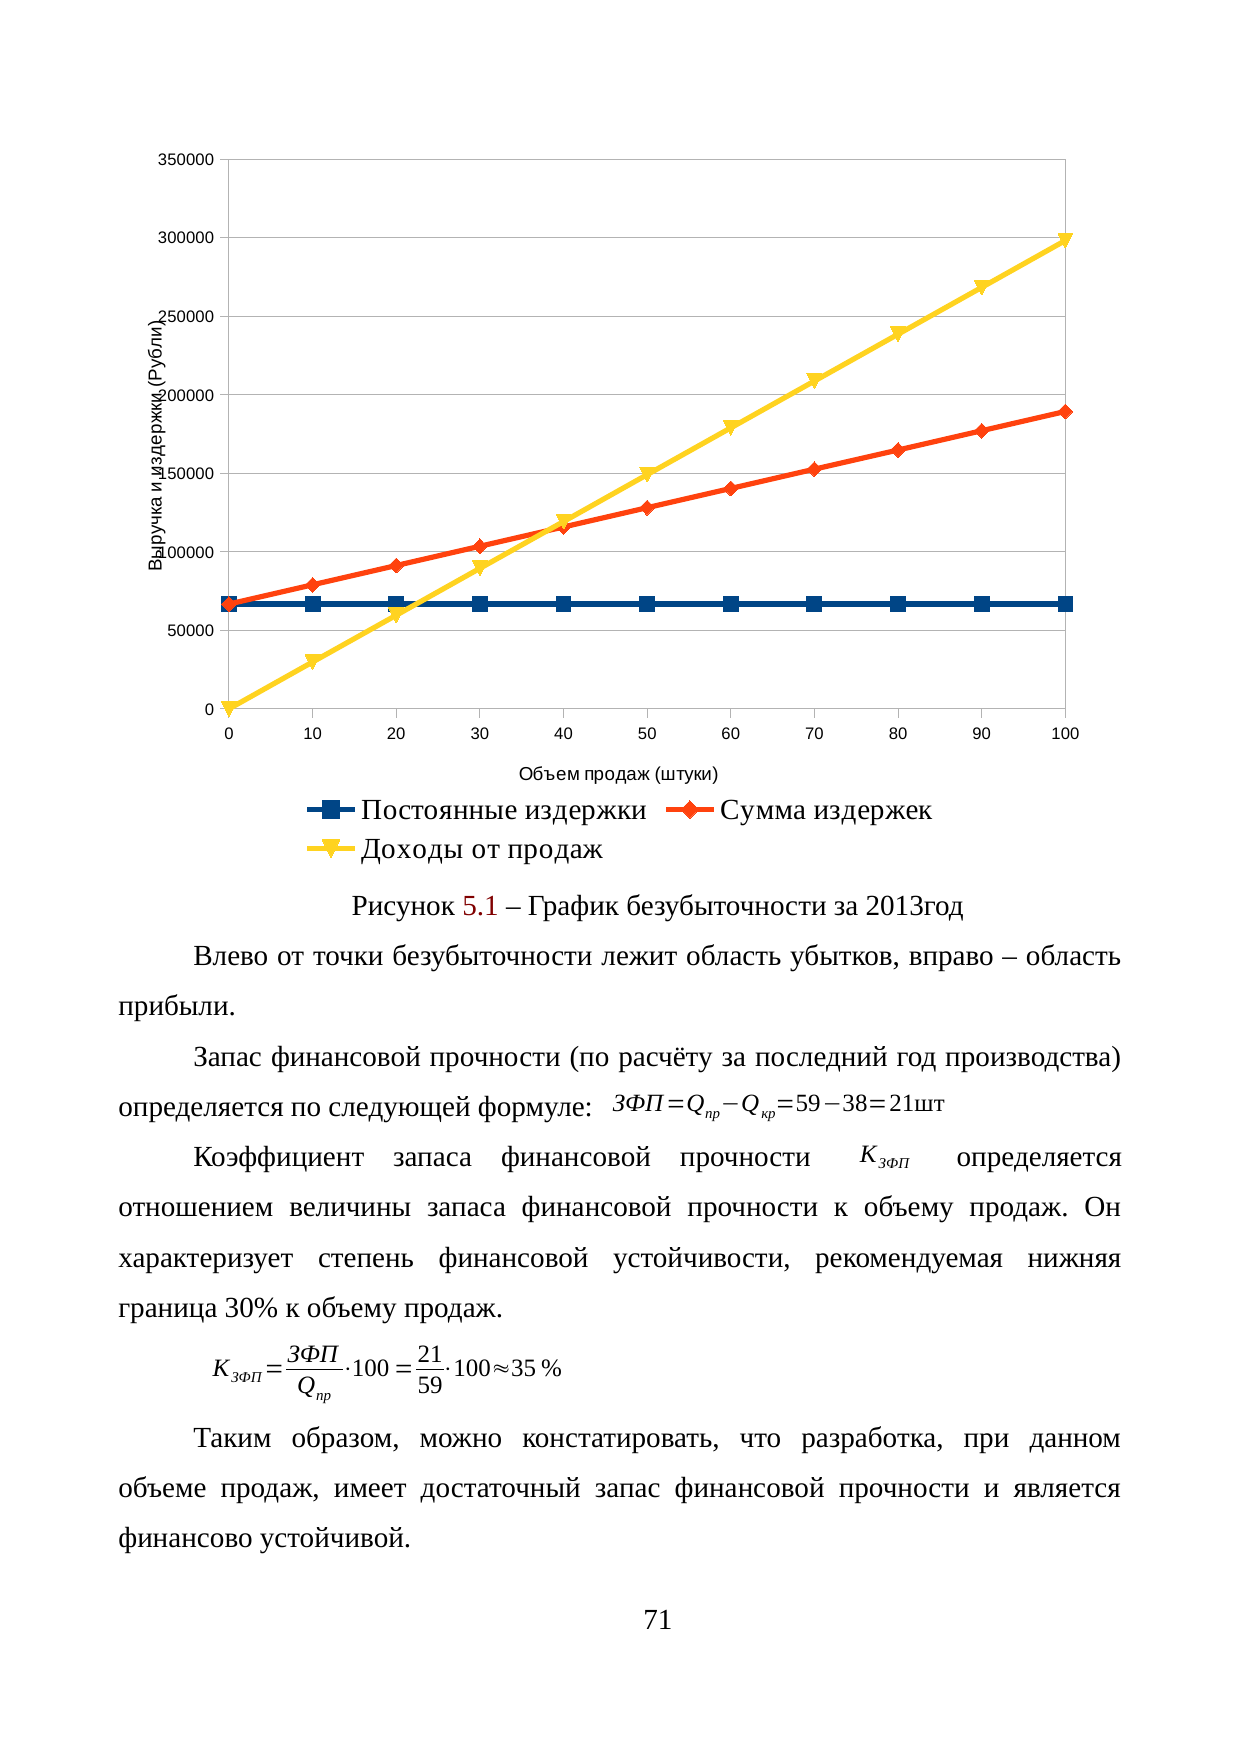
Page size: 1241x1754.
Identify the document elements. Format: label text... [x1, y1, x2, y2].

text Коэффициент запаса финансовой прочности определяется отношением величины запаса финансовой прочности к объему продаж. Он характеризует степень финансовой устойчивости, рекомендуемая нижняя граница 30% к объему продаж. [118, 1139, 1122, 1324]
text Таким образом, можно констатировать, что разработка, при данном объеме продаж, имеет достаточный запас финансовой прочности и является финансово устойчивой. [118, 1420, 1122, 1554]
text Рисунок 5.1 – График безубыточности за 2013год [118, 118, 1122, 921]
text Влево от точки безубыточности лежит область убытков, вправо – область прибыли. [118, 938, 1122, 1022]
text Запас финансовой прочности (по расчёту за последний год производства) определяется по следующей формуле: [118, 1039, 1122, 1122]
